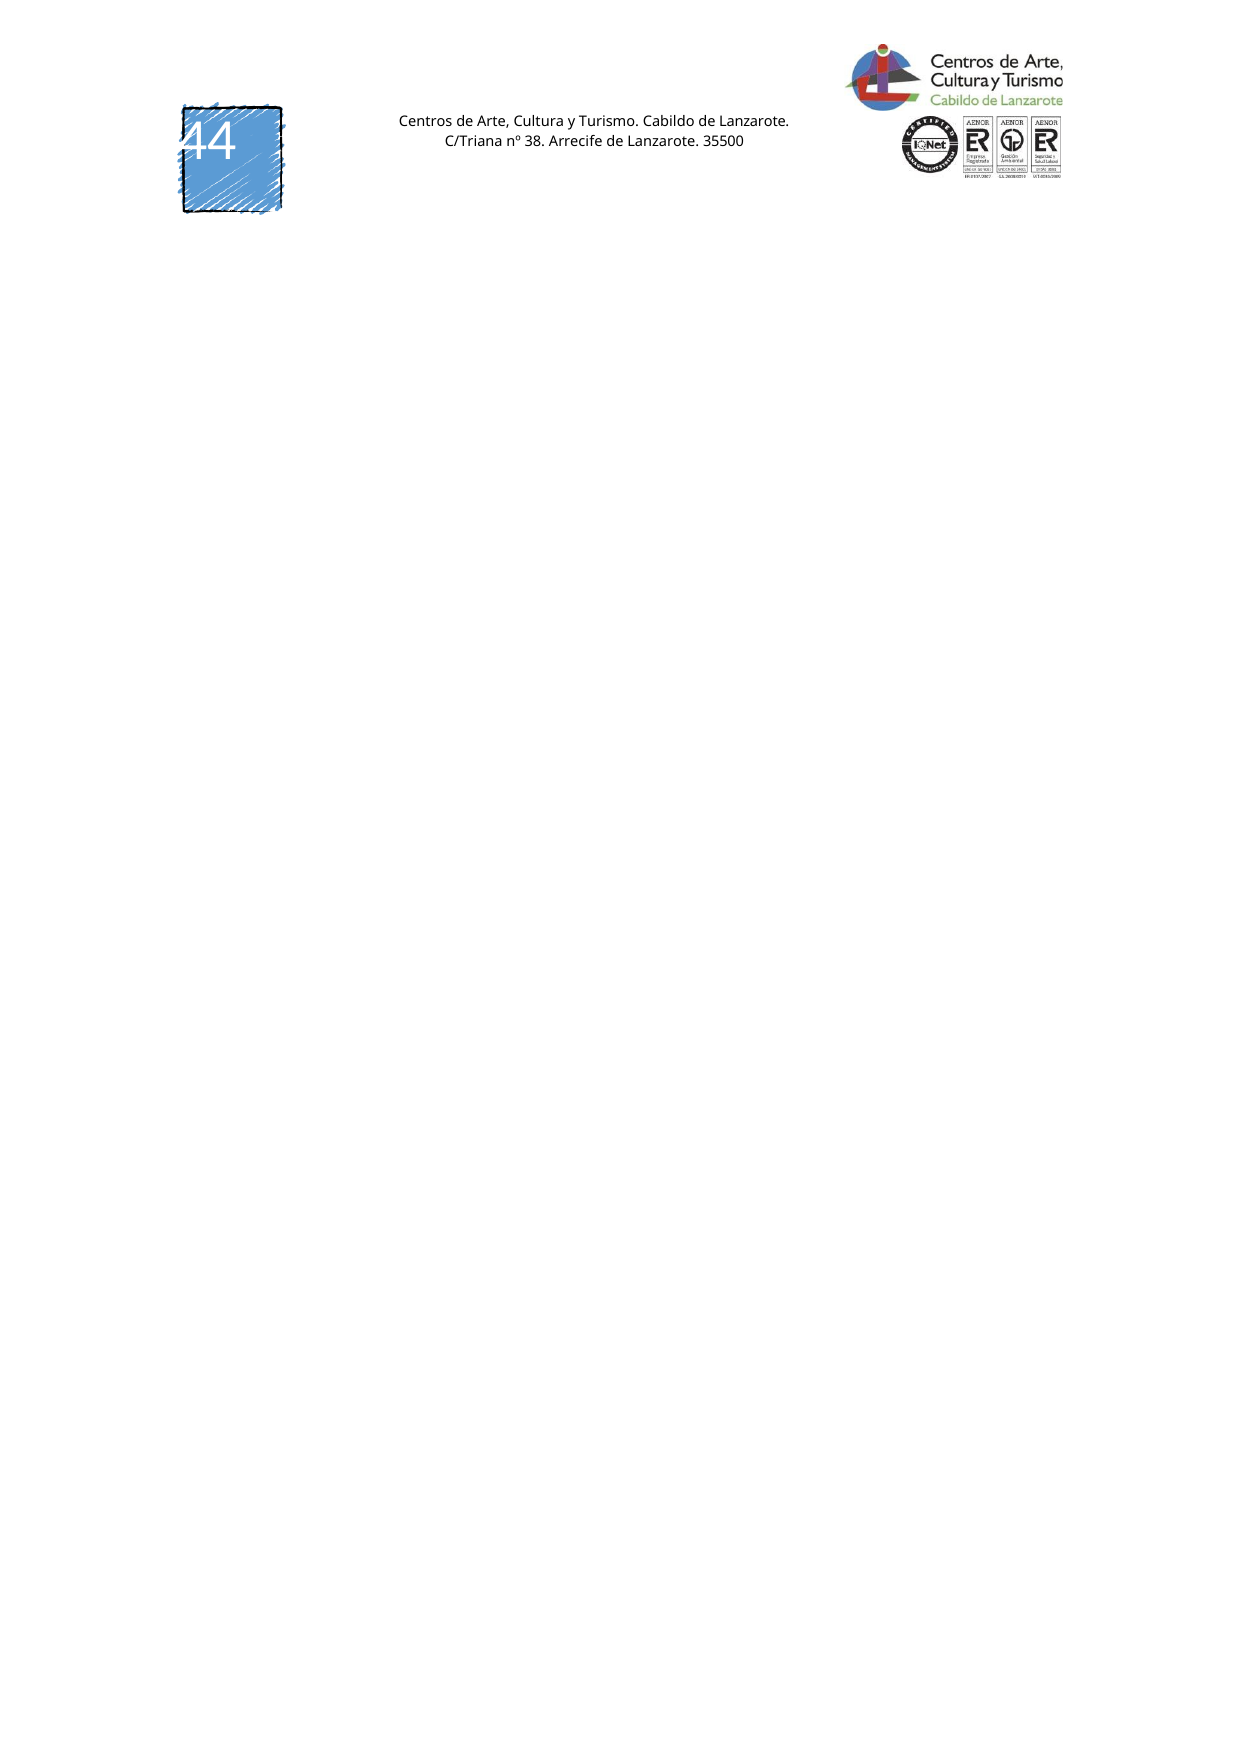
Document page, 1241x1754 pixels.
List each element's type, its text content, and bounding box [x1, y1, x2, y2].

picture [844, 44, 1063, 111]
picture [902, 116, 1061, 178]
picture [177, 102, 286, 215]
text Centros de Arte, Cultura y Turismo. Cabildo de Lanzarote. [178, 110, 1010, 130]
text C/Triana nº 38. Arrecife de Lanzarote. 35500 [178, 130, 902, 150]
